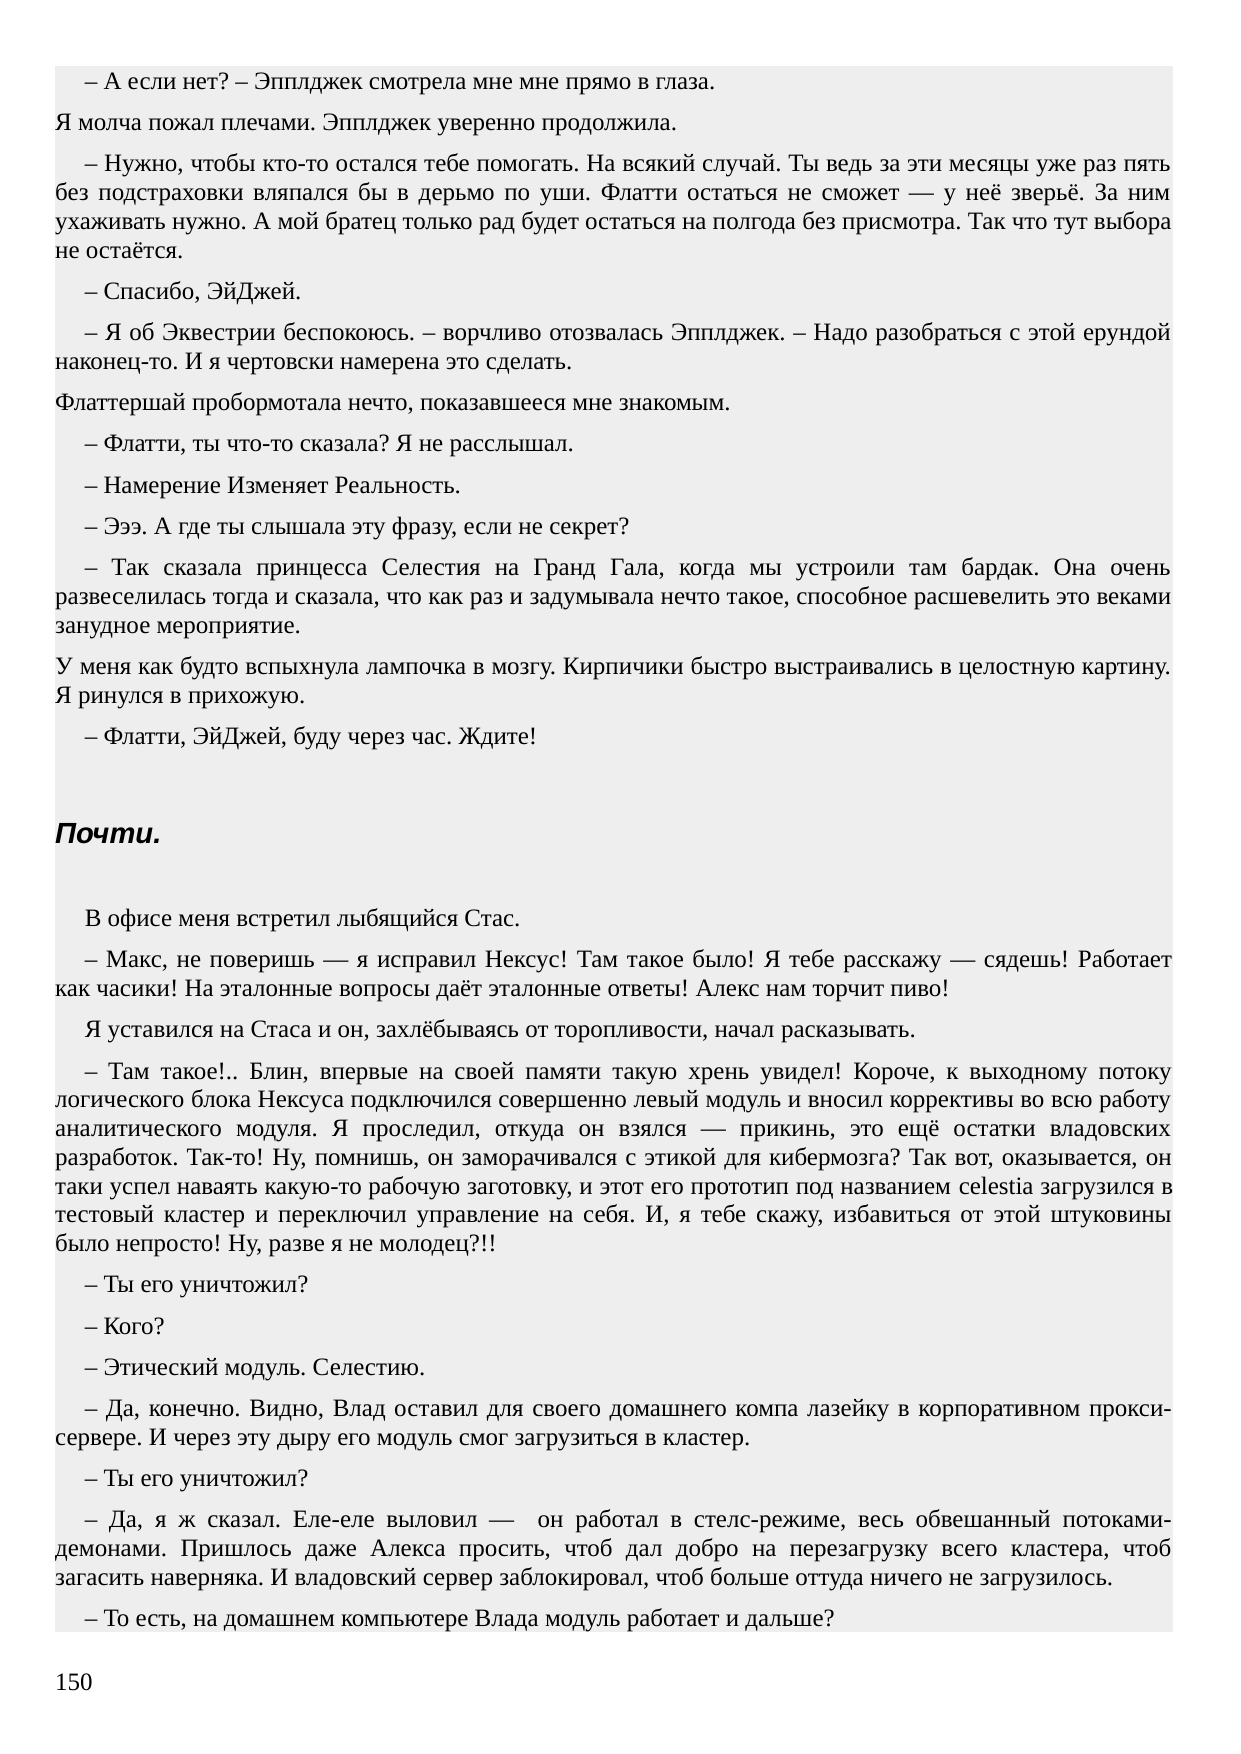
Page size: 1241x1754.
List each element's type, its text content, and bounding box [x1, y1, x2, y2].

text – Ты его уничтожил? [55, 1463, 1173, 1492]
list Я молча пожал плечами. Эпплджек уверенно продолжила. [55, 107, 1173, 136]
text – Эээ. А где ты слышала эту фразу, если не секрет? [55, 511, 1173, 540]
text – Кого? [55, 1311, 1173, 1339]
text – Макс, не поверишь — я исправил Нексус! Там такое было! Я тебе расскажу — сядешь! Работает как часики! На эталонные вопросы даёт эталонные ответы! Алекс нам торчит пиво! [55, 944, 1173, 1002]
text – Я об Эквестрии беспокоюсь. – ворчливо отозвалась Эпплджек. – Надо разобраться с этой ерундой наконец-то. И я чертовски намерена это сделать. [55, 317, 1173, 375]
text В офисе меня встретил лыбящийся Стас. [55, 903, 1173, 932]
text – Да, я ж сказал. Еле-еле выловил — он работал в стелс-режиме, весь обвешанный потоками-демонами. Пришлось даже Алекса просить, чтоб дал добро на перезагрузку всего кластера, чтоб загасить наверняка. И владовский сервер заблокировал, чтоб больше оттуда ничего не загрузилось. [55, 1504, 1173, 1591]
text – То есть, на домашнем компьютере Влада модуль работает и дальше? [55, 1603, 1173, 1632]
text – Флатти, ты что-то сказала? Я не расслышал. [55, 428, 1173, 457]
text – Нужно, чтобы кто-то остался тебе помогать. На всякий случай. Ты ведь за эти месяцы уже раз пять без подстраховки вляпался бы в дерьмо по уши. Флатти остаться не сможет — у неё зверьё. За ним ухаживать нужно. А мой братец только рад будет остаться на полгода без присмотра. Так что тут выбора не остаётся. [55, 148, 1173, 263]
list У меня как будто вспыхнула лампочка в мозгу. Кирпичики быстро выстраивались в целостную картину. Я ринулся в прихожую. [55, 651, 1173, 708]
text – Спасибо, ЭйДжей. [55, 276, 1173, 305]
text – Там такое!.. Блин, впервые на своей памяти такую хрень увидел! Короче, к выходному потоку логического блока Нексуса подключился совершенно левый модуль и вносил коррективы во всю работу аналитического модуля. Я проследил, откуда он взялся — прикинь, это ещё остатки владовских разработок. Так-то! Ну, помнишь, он заморачивался с этикой для кибермозга? Так вот, оказывается, он таки успел наваять какую-то рабочую заготовку, и этот его прототип под названием celestia загрузился в тестовый кластер и переключил управление на себя. И, я тебе скажу, избавиться от этой штуковины было непросто! Ну, разве я не молодец?!! [55, 1056, 1173, 1257]
text – А если нет? – Эпплджек смотрела мне мне прямо в глаза. [55, 66, 1173, 95]
text – Флатти, ЭйДжей, буду через час. Ждите! [55, 721, 1173, 750]
text – Ты его уничтожил? [55, 1269, 1173, 1298]
text – Этический модуль. Селестию. [55, 1352, 1173, 1381]
text – Да, конечно. Видно, Влад оставил для своего домашнего компа лазейку в корпоративном прокси-сервере. И через эту дыру его модуль смог загрузиться в кластер. [55, 1393, 1173, 1451]
text Я уставился на Стаса и он, захлёбываясь от торопливости, начал расказывать. [55, 1014, 1173, 1043]
subtitle Почти. [55, 816, 1173, 849]
list Флаттершай пробормотала нечто, показавшееся мне знакомым. [55, 387, 1173, 416]
text – Намерение Изменяет Реальность. [55, 470, 1173, 498]
text – Так сказала принцесса Селестия на Гранд Гала, когда мы устроили там бардак. Она очень развеселилась тогда и сказала, что как раз и задумывала нечто такое, способное расшевелить это веками занудное мероприятие. [55, 552, 1173, 638]
